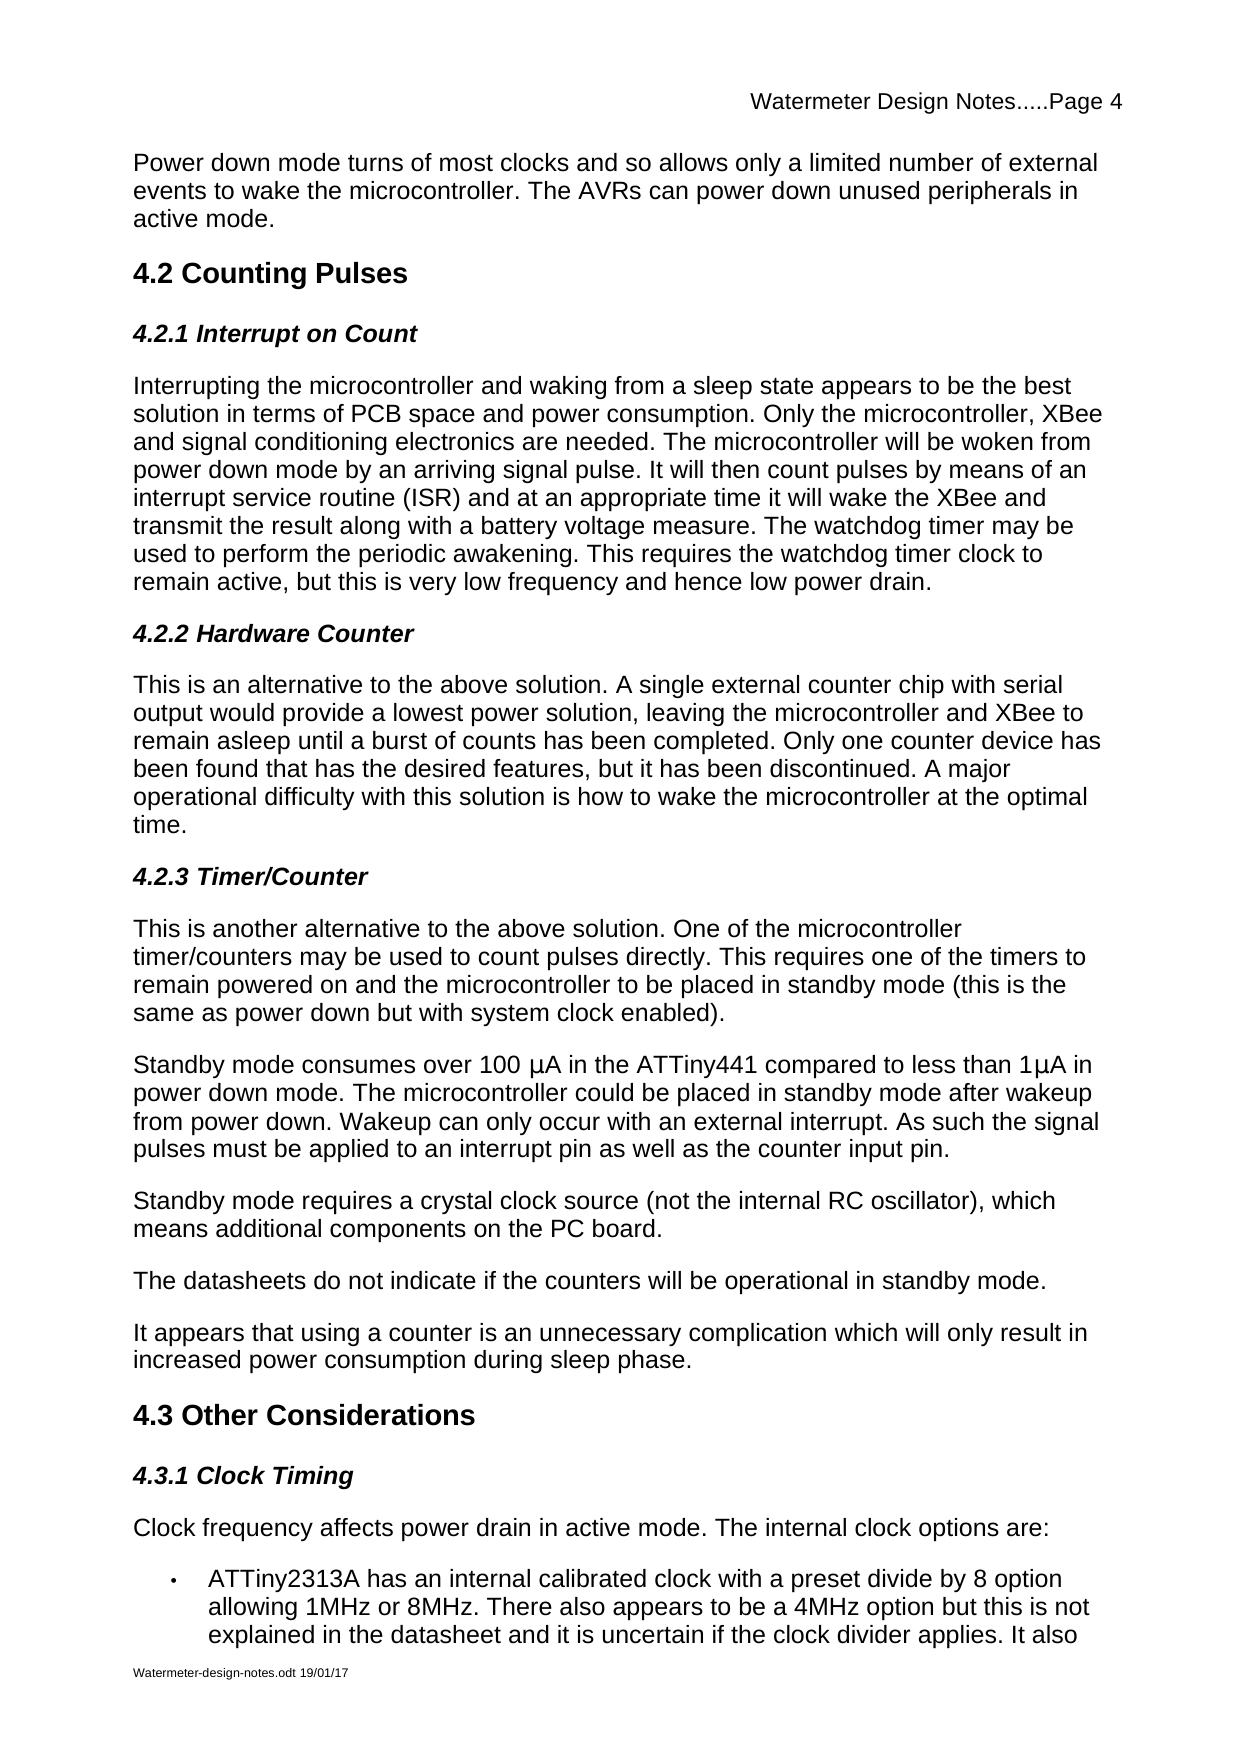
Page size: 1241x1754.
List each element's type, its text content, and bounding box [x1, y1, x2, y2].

subtitle Other Considerations [133, 1399, 1123, 1432]
subtitle Counting Pulses [133, 257, 1123, 290]
text Power down mode turns of most clocks and so allows only a limited number of external events to wake the microcontroller. The AVRs can power down unused peripherals in active mode. [133, 149, 1123, 233]
list ATTiny2313A has an internal calibrated clock with a preset divide by 8 option allowing 1MHz or 8MHz. There also appears to be a 4MHz option but this is not explained in the datasheet and it is uncertain if the clock divider applies. It also [170, 1565, 1123, 1649]
text Standby mode consumes over 100 μA in the ATTiny441 compared to less than 1μA in power down mode. The microcontroller could be placed in standby mode after wakeup from power down. Wakeup can only occur with an external interrupt. As such the signal pulses must be applied to an interrupt pin as well as the counter input pin. [133, 1050, 1123, 1163]
text This is an alternative to the above solution. A single external counter chip with serial output would provide a lowest power solution, leaving the microcontroller and XBee to remain asleep until a burst of counts has been completed. Only one counter device has been found that has the desired features, but it has been discontinued. A major operational difficulty with this solution is how to wake the microcontroller at the optimal time. [133, 671, 1123, 839]
text Clock frequency affects power drain in active mode. The internal clock options are: [133, 1513, 1123, 1542]
subtitle Clock Timing [133, 1462, 1123, 1490]
text Interrupting the microcontroller and waking from a sleep state appears to be the best solution in terms of PCB space and power consumption. Only the microcontroller, XBee and signal conditioning electronics are needed. The microcontroller will be woken from power down mode by an arriving signal pulse. It will then count pulses by means of an interrupt service routine (ISR) and at an appropriate time it will wake the XBee and transmit the result along with a battery voltage measure. The watchdog timer may be used to perform the periodic awakening. This requires the watchdog timer clock to remain active, but this is very low frequency and hence low power drain. [133, 372, 1123, 596]
subtitle Hardware Counter [133, 619, 1123, 648]
text This is another alternative to the above solution. One of the microcontroller timer/counters may be used to count pulses directly. This requires one of the timers to remain powered on and the microcontroller to be placed in standby mode (this is the same as power down but with system clock enabled). [133, 915, 1123, 1027]
text Standby mode requires a crystal clock source (not the internal RC oscillator), which means additional components on the PC board. [133, 1187, 1123, 1243]
text The datasheets do not indicate if the counters will be operational in standby mode. [133, 1267, 1123, 1295]
text It appears that using a counter is an unnecessary complication which will only result in increased power consumption during sleep phase. [133, 1318, 1123, 1374]
subtitle Timer/Counter [133, 863, 1123, 891]
subtitle Interrupt on Count [133, 320, 1123, 348]
